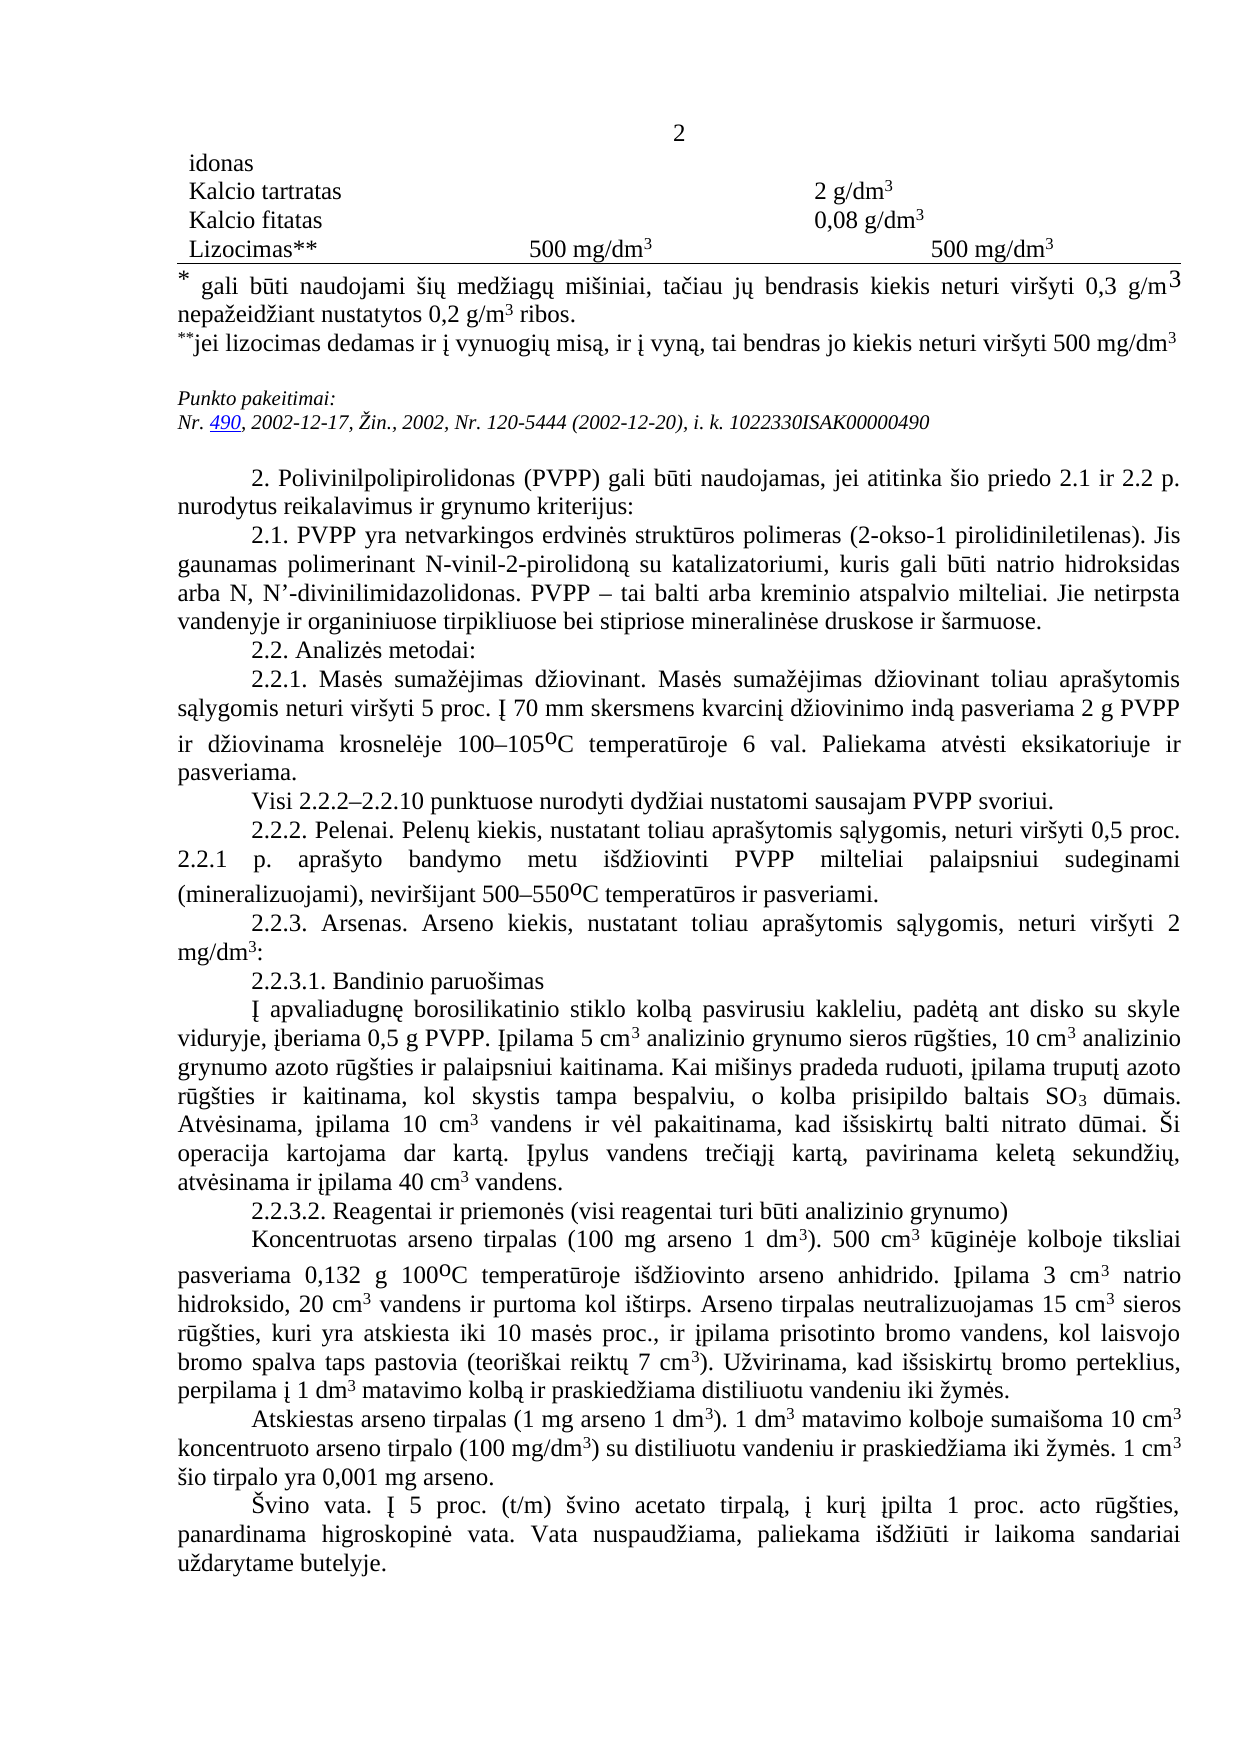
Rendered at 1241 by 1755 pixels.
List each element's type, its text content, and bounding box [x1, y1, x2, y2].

text Švino vata. Į 5 proc. (t/m) švino acetato tirpalą, į kurį įpilta 1 proc. acto rūgšties, panardinama higroskopinė vata. Vata nuspaudžiama, paliekama išdžiūti ir laikoma sandariai uždarytame butelyje. [177, 1491, 1181, 1577]
text 2. Polivinilpolipirolidonas (PVPP) gali būti naudojamas, jei atitinka šio priedo 2.1 ir 2.2 p. nurodytus reikalavimus ir grynumo kriterijus: [177, 463, 1181, 520]
text 2.2. Analizės metodai: [177, 635, 1181, 664]
text 2.2.3.1. Bandinio paruošimas [177, 966, 1181, 994]
text 2.2.3.2. Reagentai ir priemonės (visi reagentai turi būti analizinio grynumo) [177, 1196, 1181, 1224]
text **jei lizocimas dedamas ir į vynuogių misą, ir į vyną, tai bendras jo kiekis neturi viršyti 500 mg/dm3 [177, 328, 1181, 357]
table_cell Lizocimas** [177, 234, 378, 263]
table_cell [378, 176, 803, 205]
text 2.2.2. Pelenai. Pelenų kiekis, nustatant toliau aprašytomis sąlygomis, neturi viršyti 0,5 proc. 2.2.1 p. aprašyto bandymo metu išdžiovinti PVPP milteliai palaipsniui sudeginami (mineralizuojami), neviršijant 500–550oC temperatūros ir pasveriami. [177, 815, 1181, 908]
text 2.1. PVPP yra netvarkingos erdvinės struktūros polimeras (2-okso-1 pirolidiniletilenas). Jis gaunamas polimerinant N-vinil-2-pirolidoną su katalizatoriumi, kuris gali būti natrio hidroksidas arba N, N’-divinilimidazolidonas. PVPP – tai balti arba kreminio atspalvio milteliai. Jie netirpsta vandenyje ir organiniuose tirpikliuose bei stipriose mineralinėse druskose ir šarmuose. [177, 520, 1181, 635]
table_cell 500 mg/dm3 [803, 234, 1181, 263]
text 2.2.1. Masės sumažėjimas džiovinant. Masės sumažėjimas džiovinant toliau aprašytomis sąlygomis neturi viršyti 5 proc. Į 70 mm skersmens kvarcinį džiovinimo indą pasveriama 2 g PVPP ir džiovinama krosnelėje 100–105oC temperatūroje 6 val. Paliekama atvėsti eksikatoriuje ir pasveriama. [177, 664, 1181, 786]
text Visi 2.2.2–2.2.10 punktuose nurodyti dydžiai nustatomi sausajam PVPP svoriui. [177, 786, 1181, 815]
text 2.2.3. Arsenas. Arseno kiekis, nustatant toliau aprašytomis sąlygomis, neturi viršyti 2 mg/dm3: [177, 908, 1181, 966]
table_cell [378, 205, 803, 234]
table_cell [803, 148, 1181, 176]
text * gali būti naudojami šių medžiagų mišiniai, tačiau jų bendrasis kiekis neturi viršyti 0,3 g/m3 nepažeidžiant nustatytos 0,2 g/m3 ribos. [177, 264, 1181, 328]
text Į apvaliadugnę borosilikatinio stiklo kolbą pasvirusiu kakleliu, padėtą ant disko su skyle viduryje, įberiama 0,5 g PVPP. Įpilama 5 cm3 analizinio grynumo sieros rūgšties, 10 cm3 analizinio grynumo azoto rūgšties ir palaipsniui kaitinama. Kai mišinys pradeda ruduoti, įpilama truputį azoto rūgšties ir kaitinama, kol skystis tampa bespalviu, o kolba prisipildo baltais SO3 dūmais. Atvėsinama, įpilama 10 cm3 vandens ir vėl pakaitinama, kad išsiskirtų balti nitrato dūmai. Ši operacija kartojama dar kartą. Įpylus vandens trečiąjį kartą, pavirinama keletą sekundžių, atvėsinama ir įpilama 40 cm3 vandens. [177, 994, 1181, 1196]
table_cell 0,08 g/dm3 [803, 205, 1181, 234]
table_cell 500 mg/dm3 [378, 234, 803, 263]
text Atskiestas arseno tirpalas (1 mg arseno 1 dm3). 1 dm3 matavimo kolboje sumaišoma 10 cm3 koncentruoto arseno tirpalo (100 mg/dm3) su distiliuotu vandeniu ir praskiedžiama iki žymės. 1 cm3 šio tirpalo yra 0,001 mg arseno. [177, 1404, 1181, 1491]
text Punkto pakeitimai: [177, 386, 1181, 410]
table_cell [378, 148, 803, 176]
table_cell Kalcio tartratas [177, 176, 378, 205]
table_cell Kalcio fitatas [177, 205, 378, 234]
table_cell idonas [177, 148, 378, 176]
text Koncentruotas arseno tirpalas (100 mg arseno 1 dm3). 500 cm3 kūginėje kolboje tiksliai pasveriama 0,132 g 100oC temperatūroje išdžiovinto arseno anhidrido. Įpilama 3 cm3 natrio hidroksido, 20 cm3 vandens ir purtoma kol ištirps. Arseno tirpalas neutralizuojamas 15 cm3 sieros rūgšties, kuri yra atskiesta iki 10 masės proc., ir įpilama prisotinto bromo vandens, kol laisvojo bromo spalva taps pastovia (teoriškai reiktų 7 cm3). Užvirinama, kad išsiskirtų bromo perteklius, perpilama į 1 dm3 matavimo kolbą ir praskiedžiama distiliuotu vandeniu iki žymės. [177, 1224, 1181, 1404]
text Nr. 490, 2002-12-17, Žin., 2002, Nr. 120-5444 (2002-12-20), i. k. 1022330ISAK00000490 [177, 410, 1181, 434]
table_cell 2 g/dm3 [803, 176, 1181, 205]
